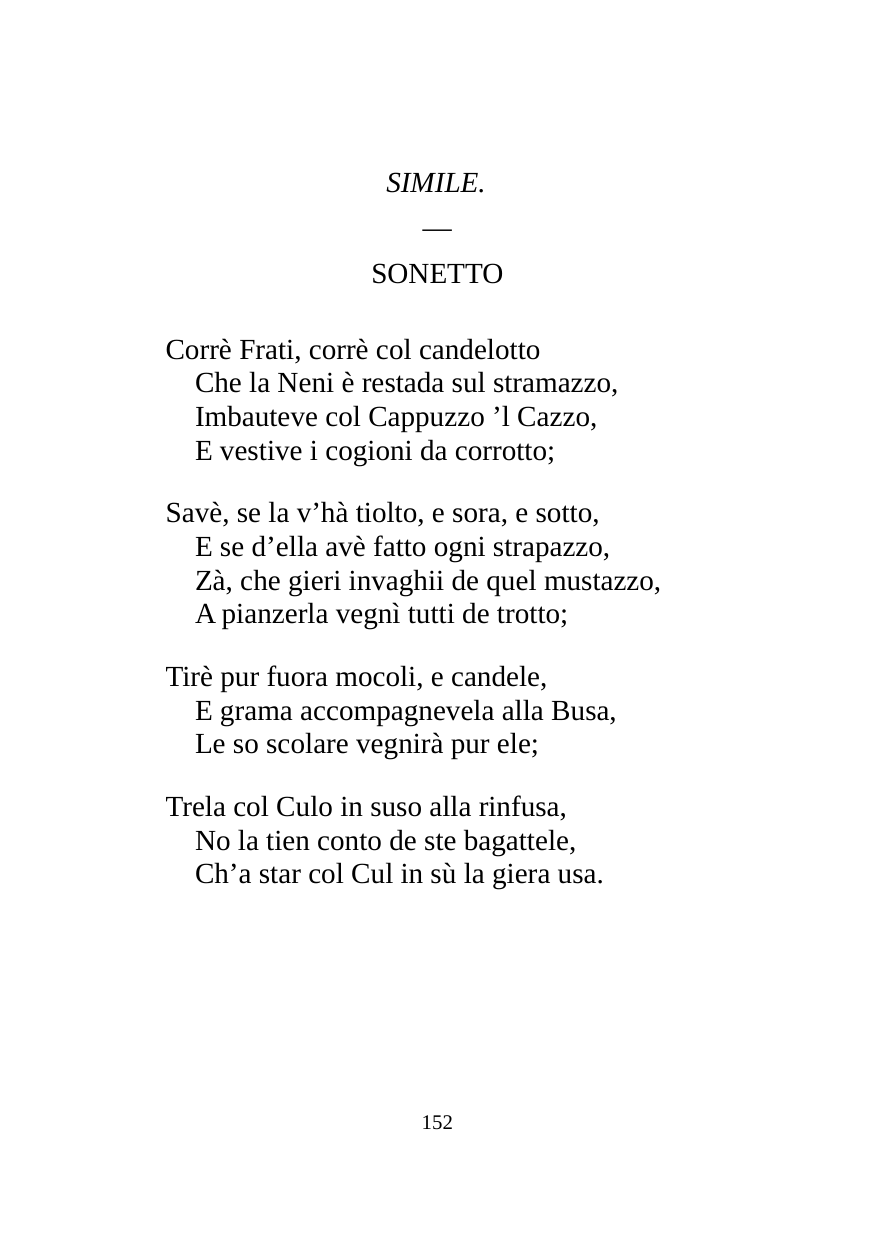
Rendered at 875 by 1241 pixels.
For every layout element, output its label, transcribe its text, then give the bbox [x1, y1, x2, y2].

text Trela col Culo in suso alla rinfusa, No la tien conto de ste bagattele, Ch’a star col Cul in sù la giera usa. [165, 789, 768, 890]
text Corrè Frati, corrè col candelotto Che la Neni è restada sul stramazzo, Imbauteve col Cappuzzo ’l Cazzo, E vestive i cogioni da corrotto; [165, 332, 768, 466]
text SONETTO [106, 257, 768, 290]
subtitle SIMILE. [106, 165, 768, 199]
text Savè, se la v’hà tiolto, e sora, e sotto, E se d’ella avè fatto ogni strapazzo, Zà, che gieri invaghii de quel mustazzo, A pianzerla vegnì tutti de trotto; [165, 496, 768, 630]
text — [106, 211, 768, 244]
text Tirè pur fuora mocoli, e candele, E grama accompagnevela alla Busa, Le so scolare vegnirà pur ele; [165, 659, 768, 760]
